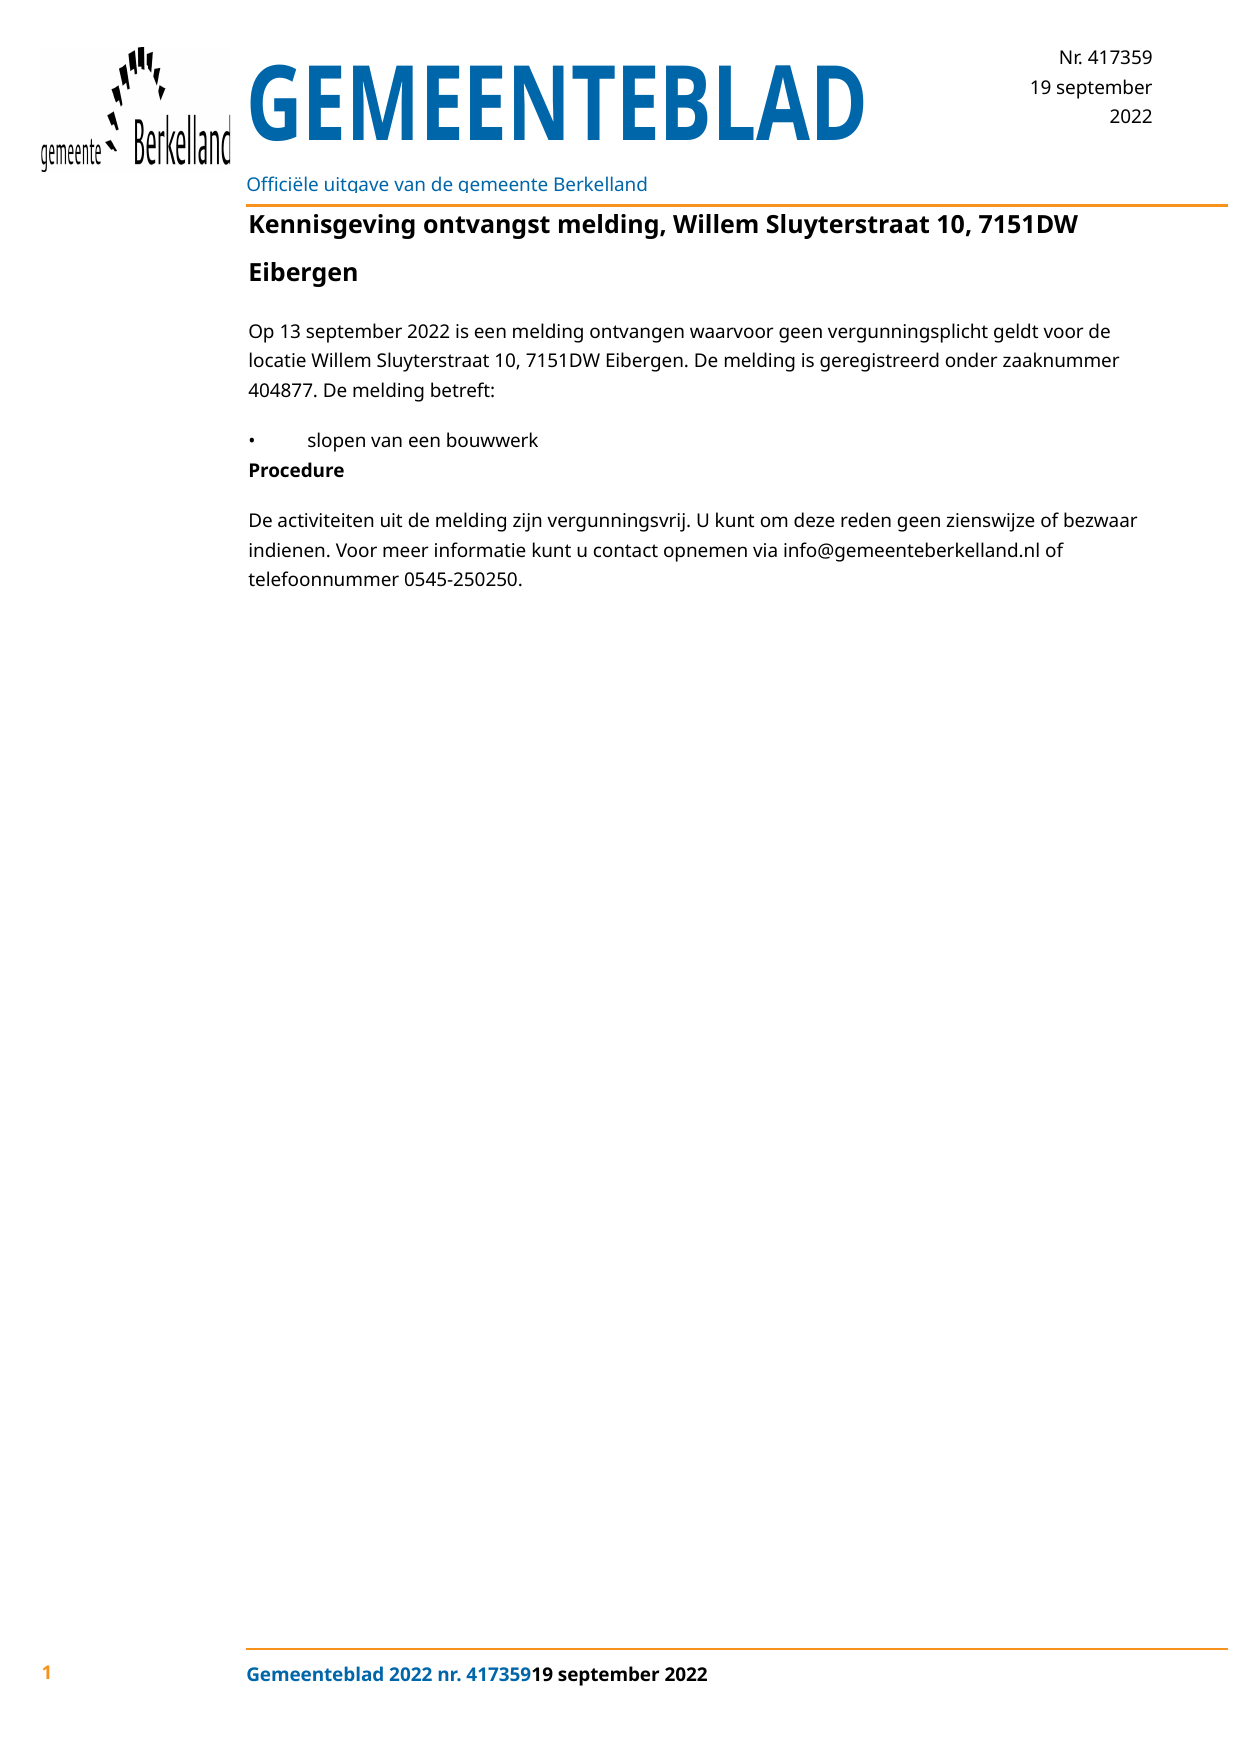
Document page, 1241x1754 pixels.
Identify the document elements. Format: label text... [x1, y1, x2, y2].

text Op 13 september 2022 is een melding ontvangen waarvoor geen vergunningsplicht geldt voor de locatie Willem Sluyterstraat 10, 7151DW Eibergen. De melding is geregistreerd onder zaaknummer 404877. De melding betreft: [248, 318, 1152, 403]
picture [41, 47, 231, 172]
text Procedure [248, 457, 1152, 483]
list slopen van een bouwwerk [248, 427, 1152, 453]
text De activiteiten uit de melding zijn vergunningsvrij. U kunt om deze reden geen zienswijze of bezwaar indienen. Voor meer informatie kunt u contact opnemen via info@gemeenteberkelland.nl of telefoonnummer 0545-250250. [248, 507, 1152, 592]
text Kennisgeving ontvangst melding, Willem Sluyterstraat 10, 7151DW Eibergen [248, 207, 1152, 288]
